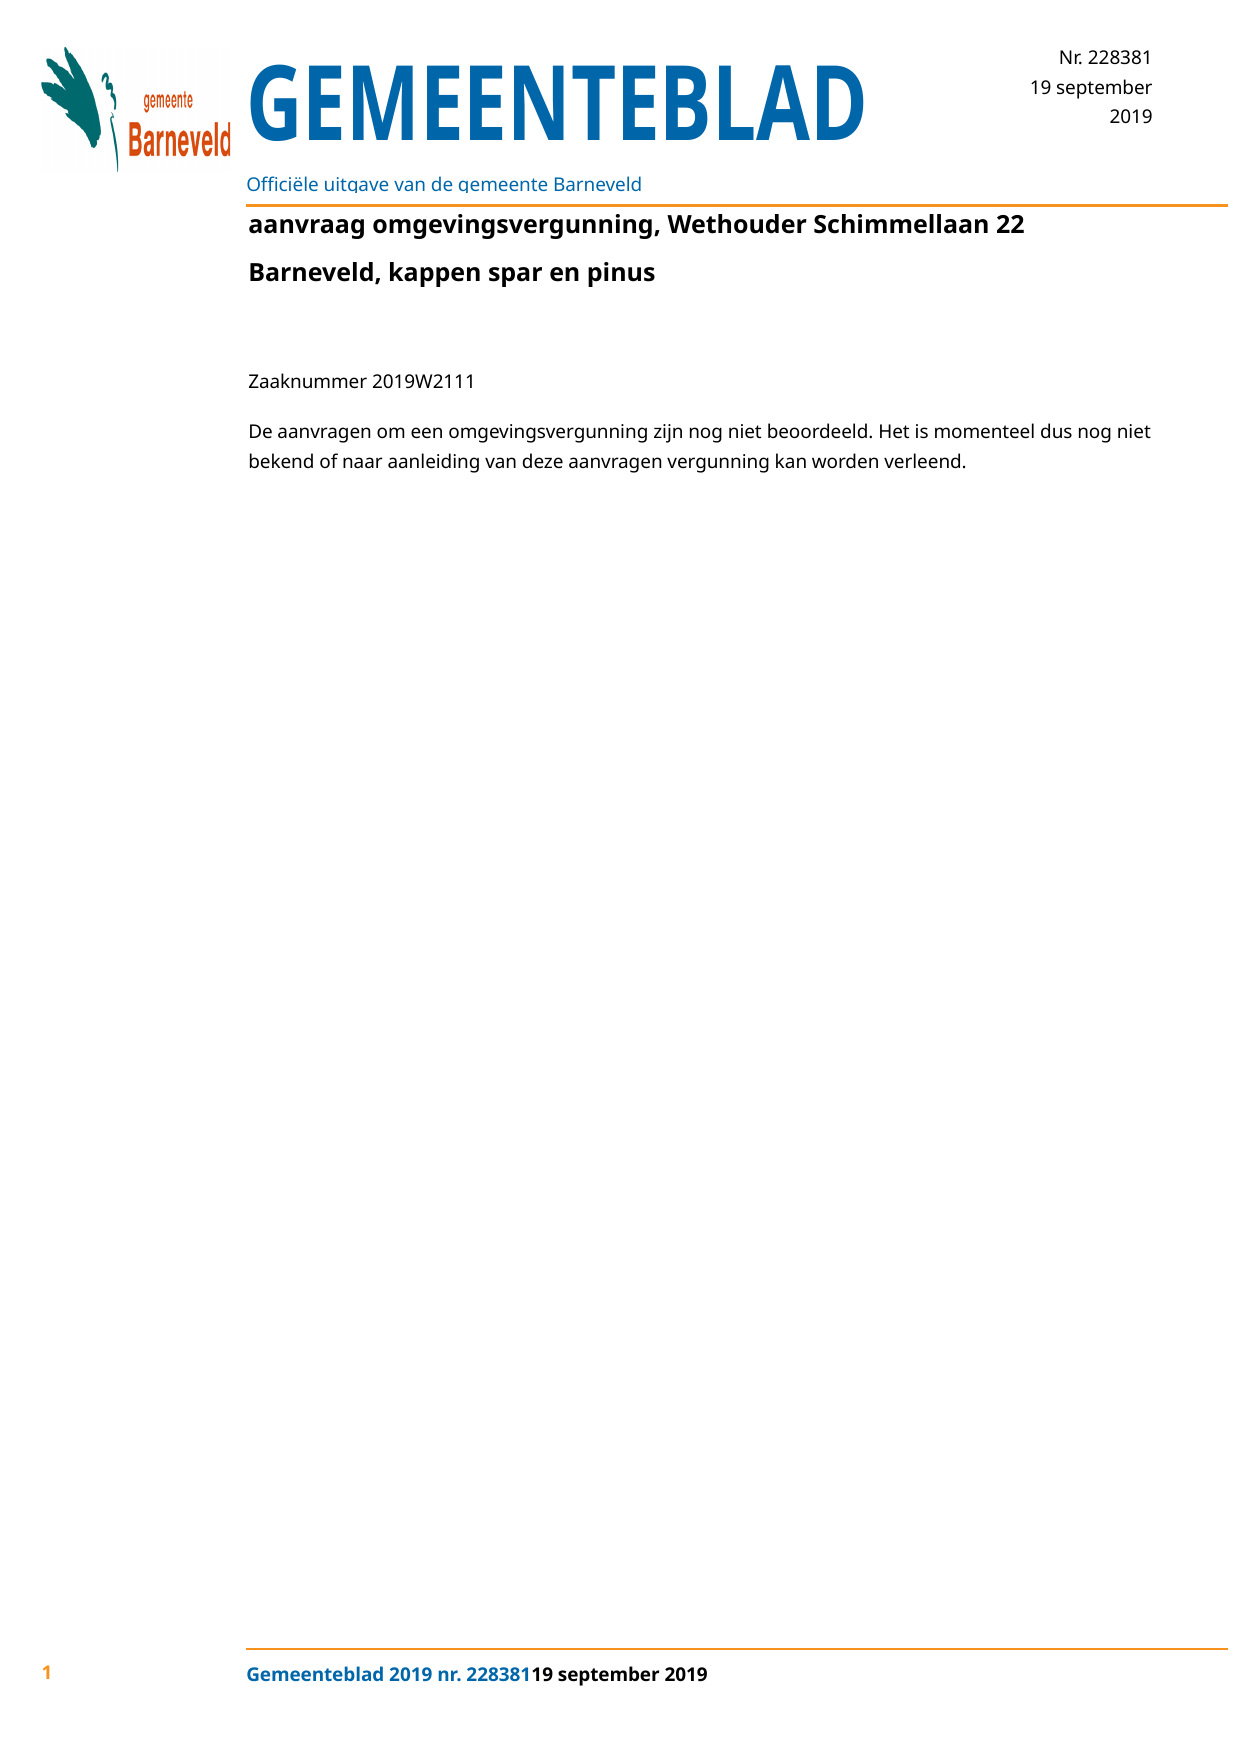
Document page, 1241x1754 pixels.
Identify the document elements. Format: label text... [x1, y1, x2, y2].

text Zaaknummer 2019W2111 [248, 368, 1152, 394]
picture [41, 47, 231, 172]
text aanvraag omgevingsvergunning, Wethouder Schimmellaan 22 Barneveld, kappen spar en pinus [248, 207, 1152, 288]
text De aanvragen om een omgevingsvergunning zijn nog niet beoordeeld. Het is momenteel dus nog niet bekend of naar aanleiding van deze aanvragen vergunning kan worden verleend. [248, 419, 1152, 474]
